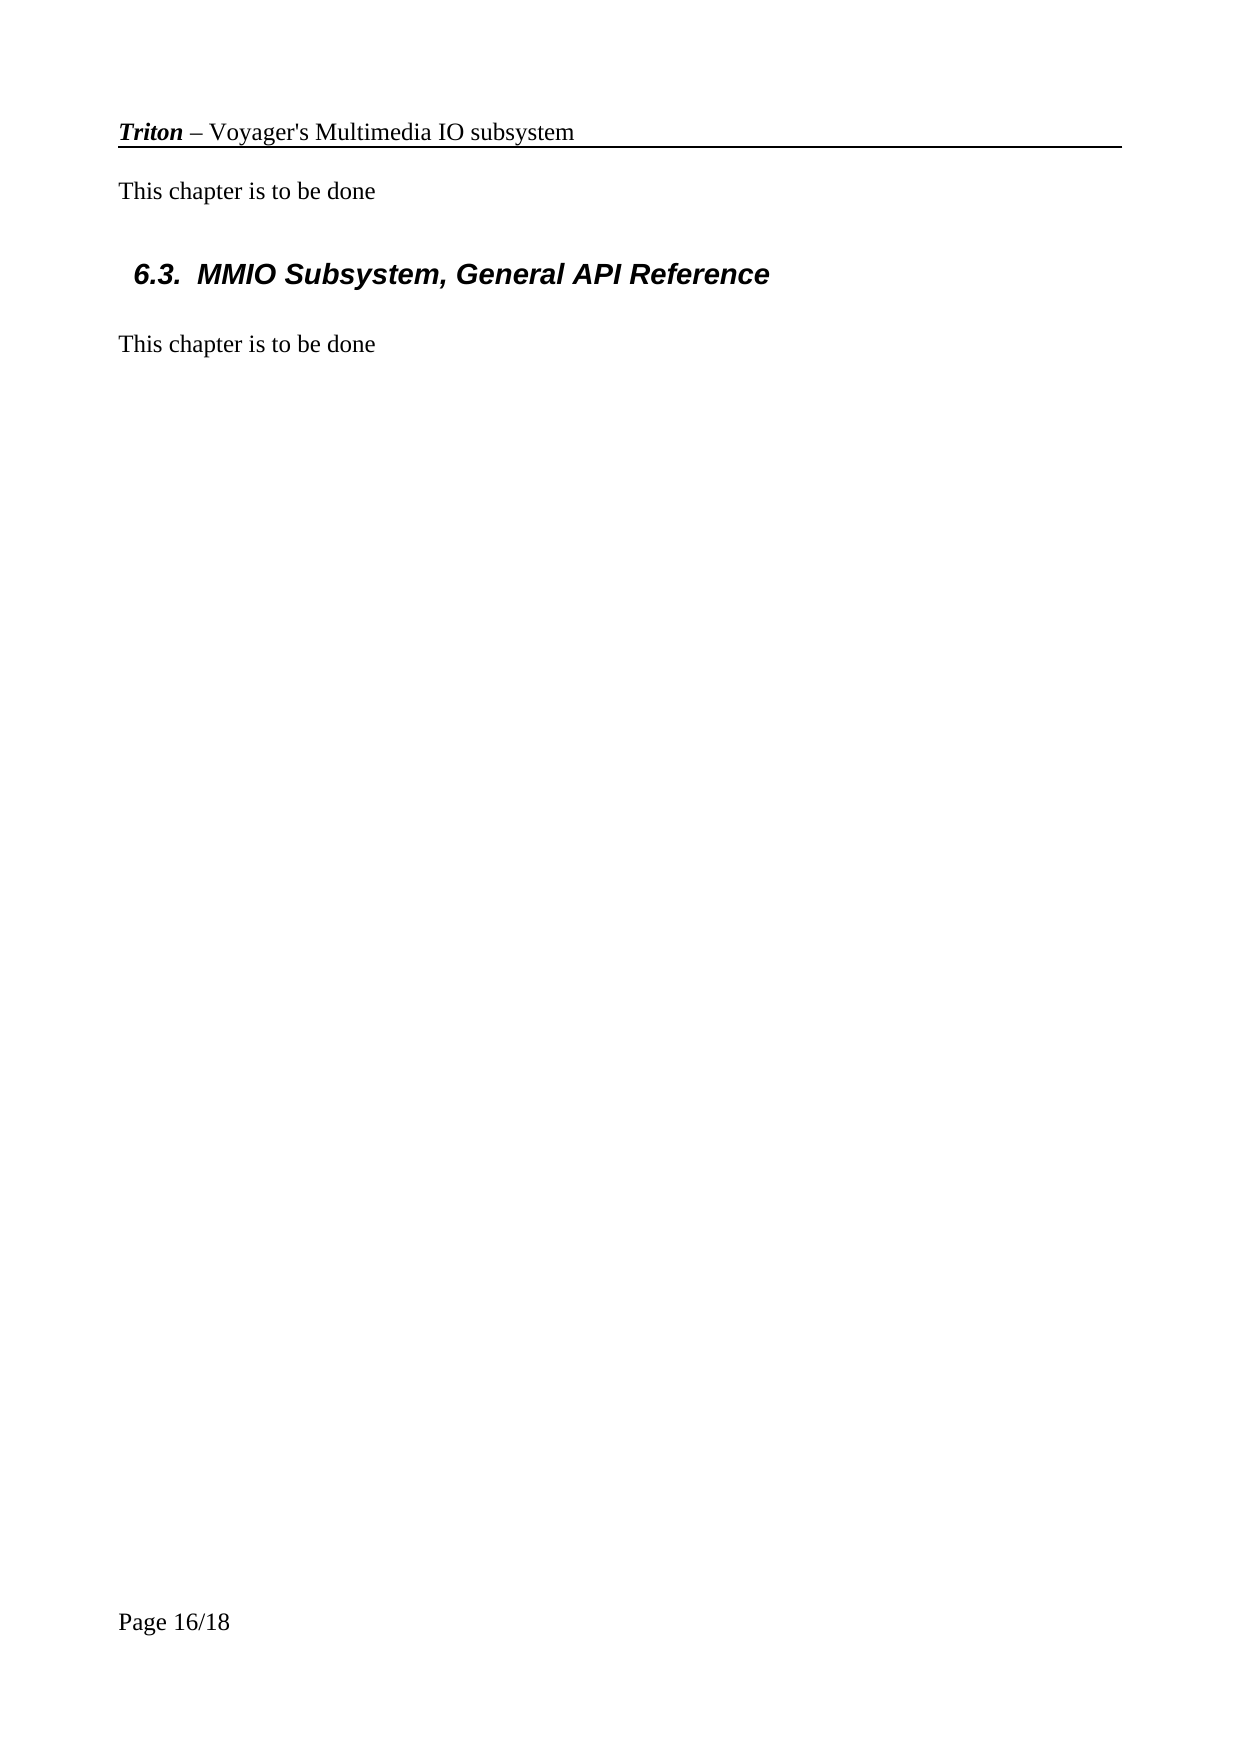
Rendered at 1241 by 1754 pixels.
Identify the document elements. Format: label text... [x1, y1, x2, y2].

subtitle MMIO Subsystem, General API Reference [133, 258, 1122, 290]
text This chapter is to be done [118, 331, 1122, 358]
text This chapter is to be done [118, 177, 1122, 205]
